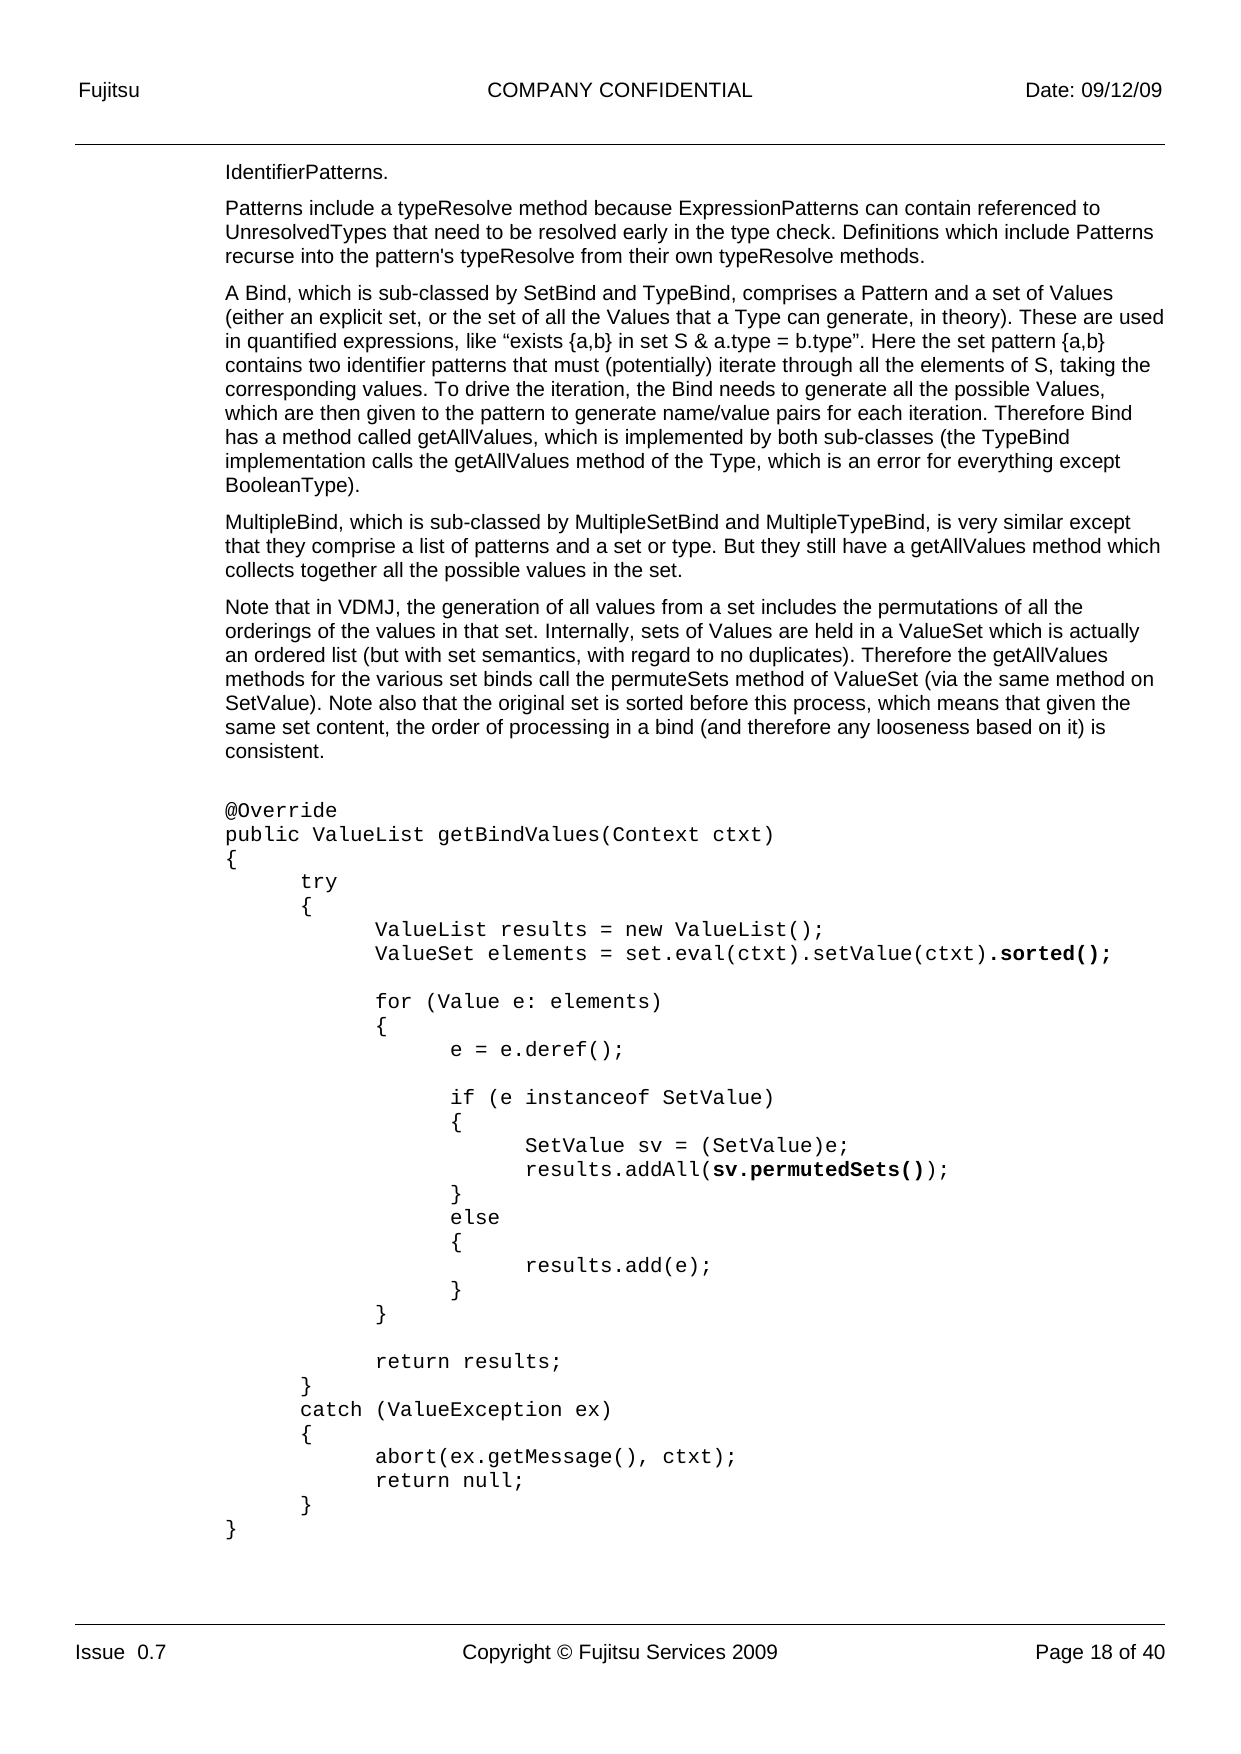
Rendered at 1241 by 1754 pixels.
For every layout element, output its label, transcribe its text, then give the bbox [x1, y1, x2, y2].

text public ValueList getBindValues(Context ctxt) [225, 823, 1165, 847]
text try [225, 871, 1165, 895]
text SetValue sv = (SetValue)e; [225, 1135, 1165, 1159]
text { [225, 1111, 1165, 1135]
text @Override [225, 799, 1165, 823]
text } [225, 1494, 1165, 1518]
text } [225, 1183, 1165, 1207]
text else [225, 1207, 1165, 1231]
text abort(ex.getMessage(), ctxt); [225, 1446, 1165, 1470]
text if (e instanceof SetValue) [225, 1087, 1165, 1111]
text results.addAll(sv.permutedSets()); [225, 1159, 1165, 1183]
text Patterns include a typeResolve method because ExpressionPatterns can contain referenced to UnresolvedTypes that need to be resolved early in the type check. Definitions which include Patterns recurse into the pattern's typeResolve from their own typeResolve methods. [225, 196, 1165, 268]
text Note that in VDMJ, the generation of all values from a set includes the permutations of all the orderings of the values in that set. Internally, sets of Values are held in a ValueSet which is actually an ordered list (but with set semantics, with regard to no duplicates). Therefore the getAllValues methods for the various set binds call the permuteSets method of ValueSet (via the same method on SetValue). Note also that the original set is sorted before this process, which means that given the same set content, the order of processing in a bind (and therefore any looseness based on it) is consistent. [225, 595, 1165, 763]
text return null; [225, 1470, 1165, 1494]
text { [225, 847, 1165, 871]
text for (Value e: elements) [225, 991, 1165, 1015]
text { [225, 895, 1165, 919]
text MultipleBind, which is sub-classed by MultipleSetBind and MultipleTypeBind, is very similar except that they comprise a list of patterns and a set or type. But they still have a getAllValues method which collects together all the possible values in the set. [225, 510, 1165, 582]
text ValueSet elements = set.eval(ctxt).setValue(ctxt).sorted(); [225, 943, 1165, 967]
text e = e.deref(); [225, 1039, 1165, 1063]
text IdentifierPatterns. [225, 160, 1165, 184]
text catch (ValueException ex) [225, 1398, 1165, 1422]
text } [225, 1303, 1165, 1327]
text return results; [225, 1351, 1165, 1374]
text ValueList results = new ValueList(); [225, 919, 1165, 943]
text A Bind, which is sub-classed by SetBind and TypeBind, comprises a Pattern and a set of Values (either an explicit set, or the set of all the Values that a Type can generate, in theory). These are used in quantified expressions, like “exists {a,b} in set S & a.type = b.type”. Here the set pattern {a,b} contains two identifier patterns that must (potentially) iterate through all the elements of S, taking the corresponding values. To drive the iteration, the Bind needs to generate all the possible Values, which are then given to the pattern to generate name/value pairs for each iteration. Therefore Bind has a method called getAllValues, which is implemented by both sub-classes (the TypeBind implementation calls the getAllValues method of the Type, which is an error for everything except BooleanType). [225, 281, 1165, 497]
text } [225, 1374, 1165, 1398]
text results.add(e); [225, 1255, 1165, 1279]
text { [225, 1231, 1165, 1255]
text { [225, 1422, 1165, 1446]
text } [225, 1518, 1165, 1542]
text { [225, 1015, 1165, 1039]
text } [225, 1279, 1165, 1303]
